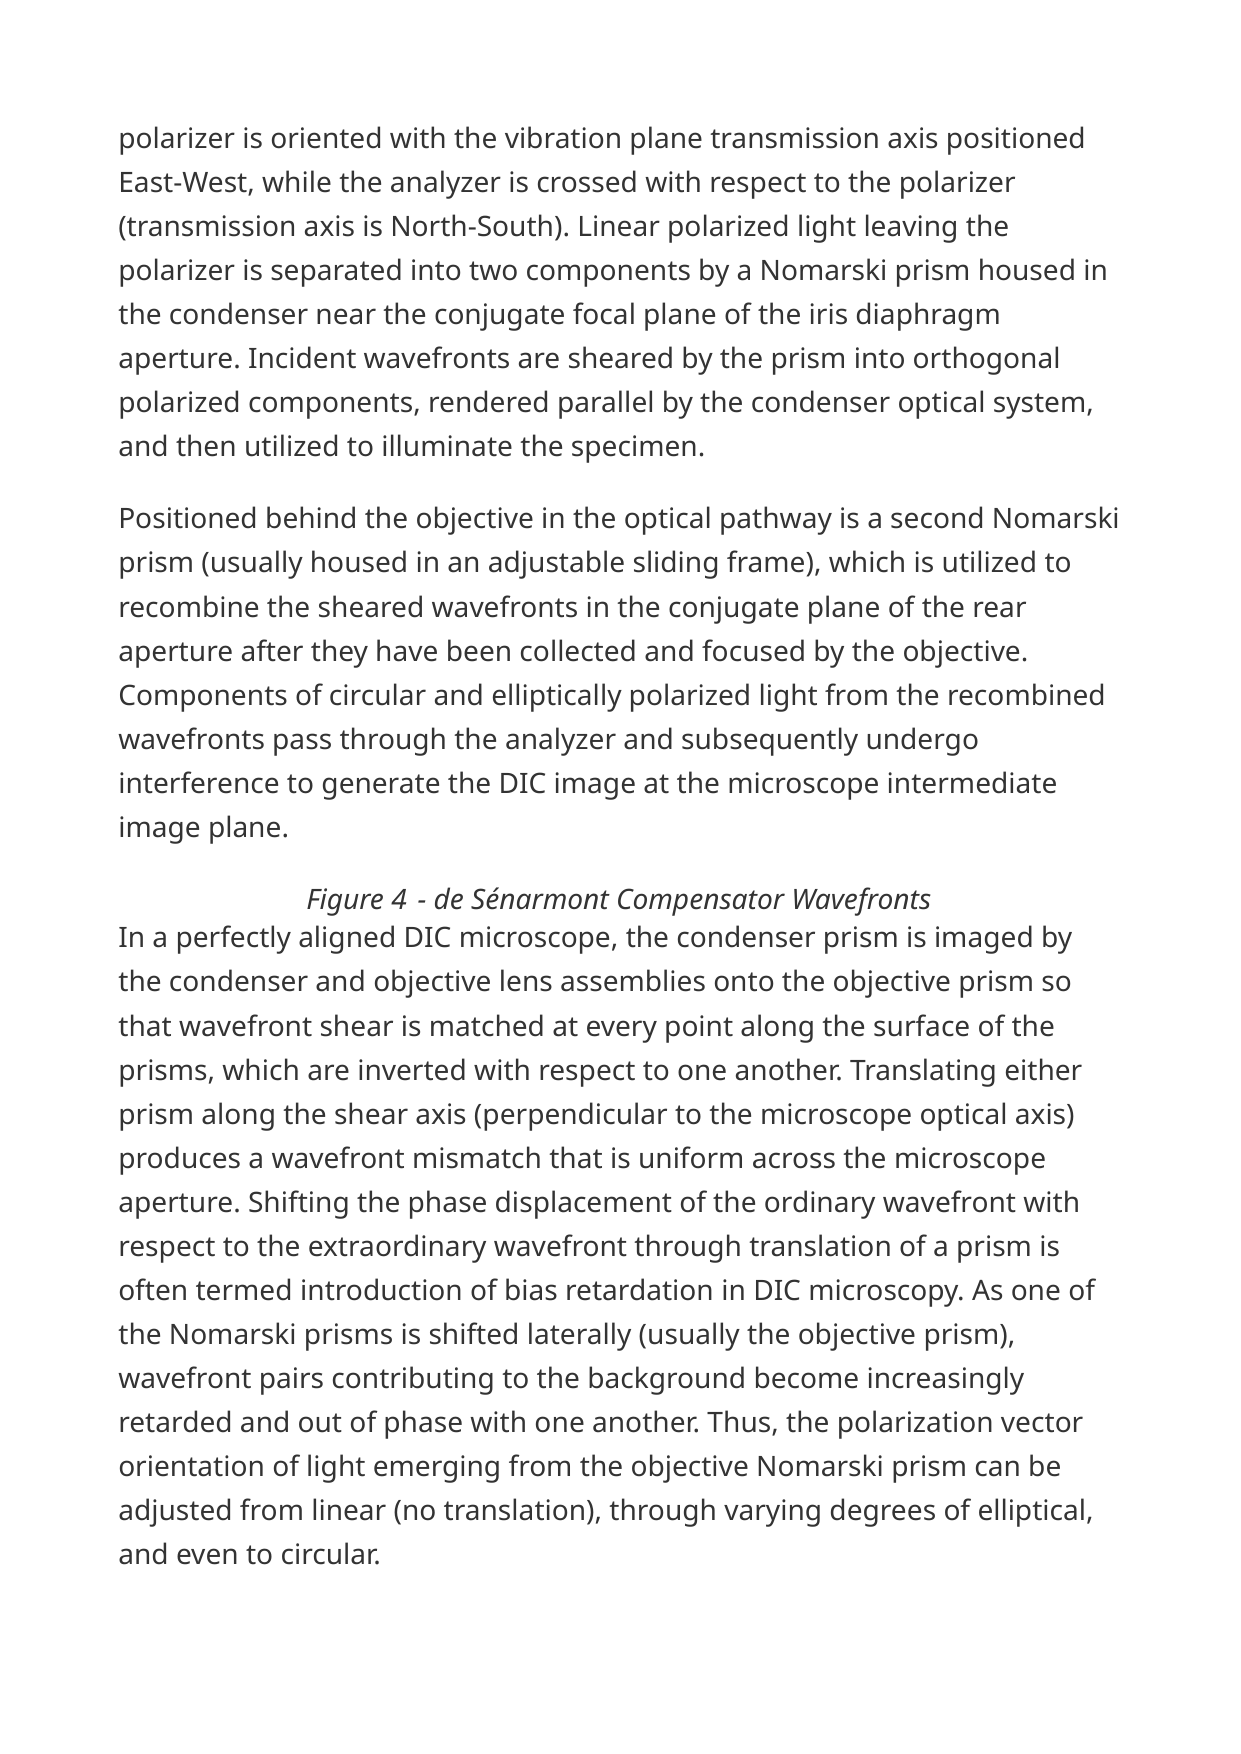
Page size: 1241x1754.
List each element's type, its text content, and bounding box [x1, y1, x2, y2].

subtitle Figure 4 - de Sénarmont Compensator Wavefronts [118, 879, 1122, 918]
text Positioned behind the objective in the optical pathway is a second Nomarski prism (usually housed in an adjustable sliding frame), which is utilized to recombine the sheared wavefronts in the conjugate plane of the rear aperture after they have been collected and focused by the objective. Components of circular and elliptically polarized light from the recombined wavefronts pass through the analyzer and subsequently undergo interference to generate the DIC image at the microscope intermediate image plane. [118, 499, 1122, 846]
text In a perfectly aligned DIC microscope, the condenser prism is imaged by the condenser and objective lens assemblies onto the objective prism so that wavefront shear is matched at every point along the surface of the prisms, which are inverted with respect to one another. Translating either prism along the shear axis (perpendicular to the microscope optical axis) produces a wavefront mismatch that is uniform across the microscope aperture. Shifting the phase displacement of the ordinary wavefront with respect to the extraordinary wavefront through translation of a prism is often termed introduction of bias retardation in DIC microscopy. As one of the Nomarski prisms is shifted laterally (usually the objective prism), wavefront pairs contributing to the background become increasingly retarded and out of phase with one another. Thus, the polarization vector orientation of light emerging from the objective Nomarski prism can be adjusted from linear (no translation), through varying degrees of elliptical, and even to circular. [118, 918, 1122, 1573]
text polarizer is oriented with the vibration plane transmission axis positioned East-West, while the analyzer is crossed with respect to the polarizer (transmission axis is North-South). Linear polarized light leaving the polarizer is separated into two components by a Nomarski prism housed in the condenser near the conjugate focal plane of the iris diaphragm aperture. Incident wavefronts are sheared by the prism into orthogonal polarized components, rendered parallel by the condenser optical system, and then utilized to illuminate the specimen. [118, 118, 1122, 465]
